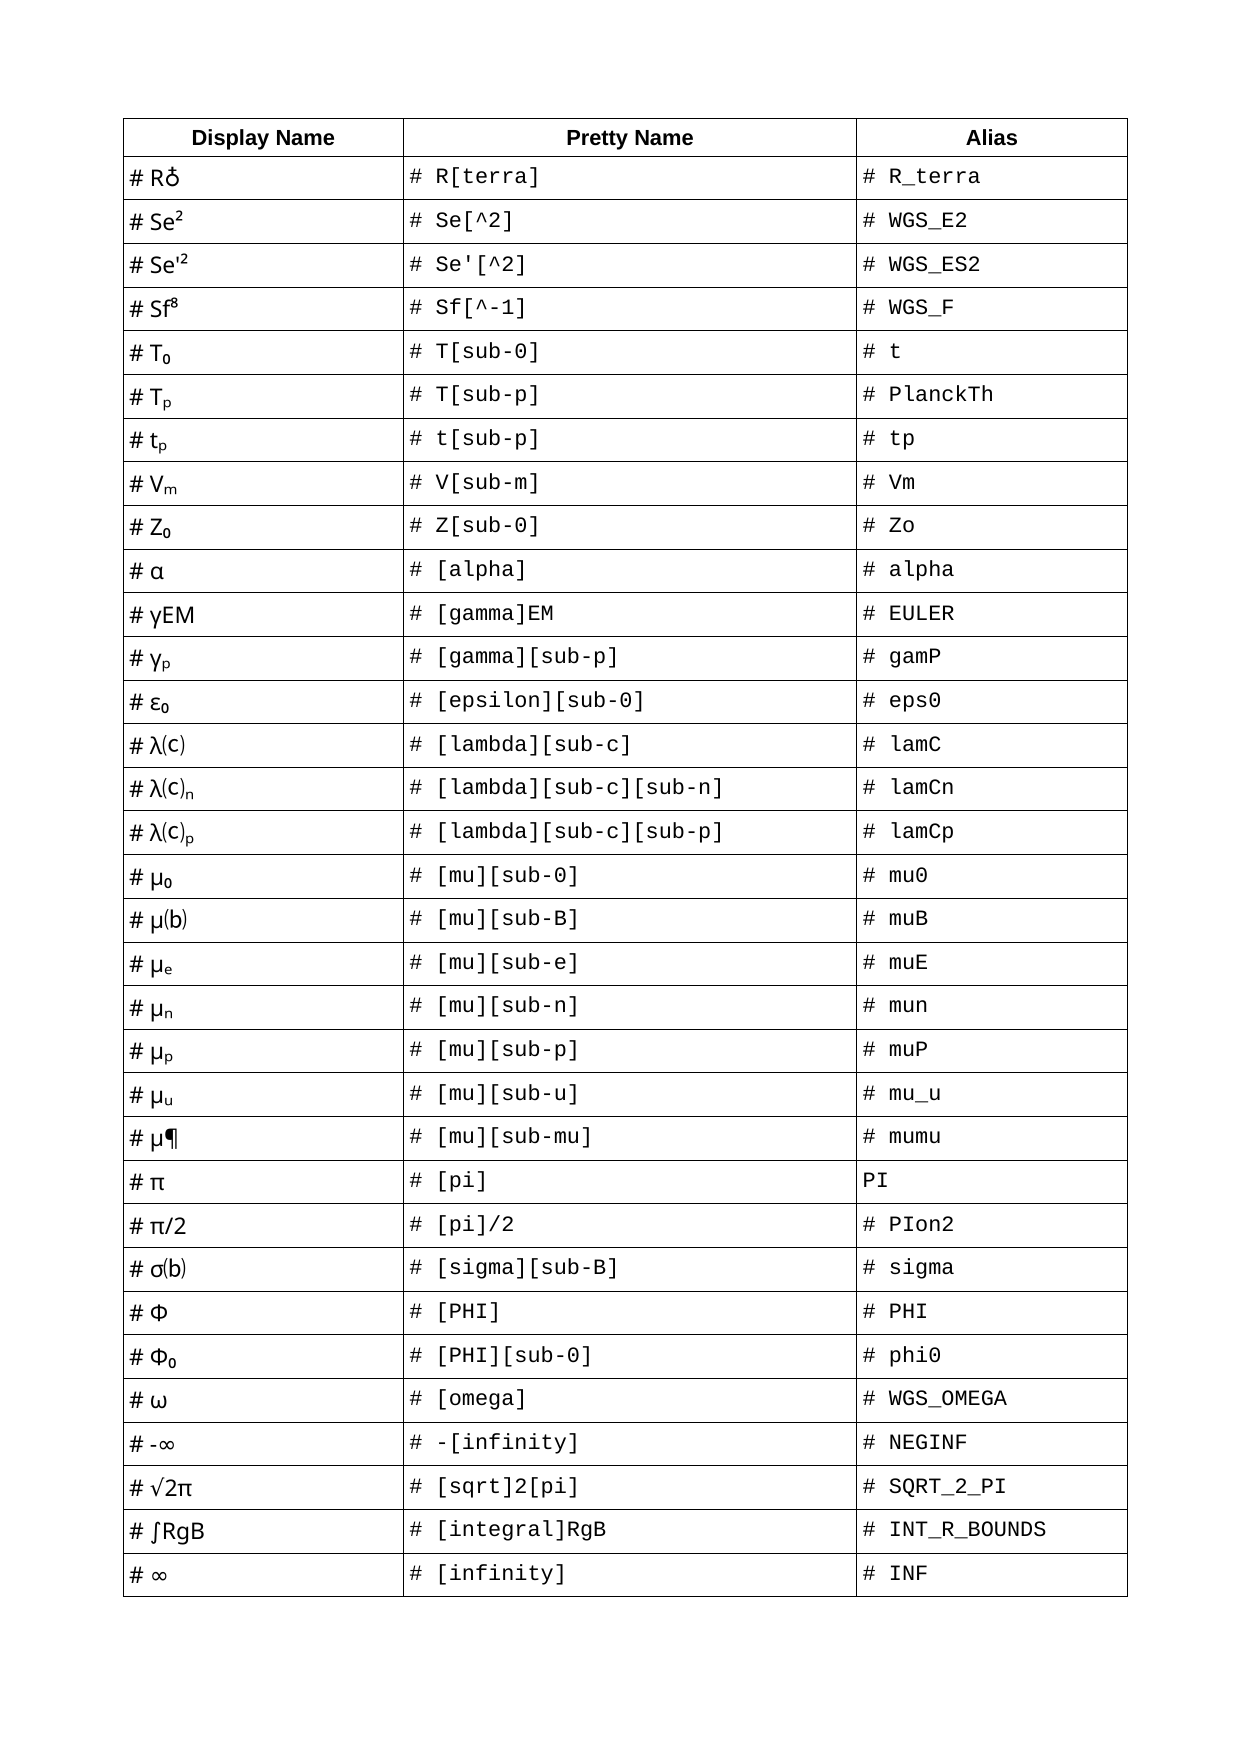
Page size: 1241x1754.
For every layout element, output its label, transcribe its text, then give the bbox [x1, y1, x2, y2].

table_cell # Sf⁸ [124, 288, 403, 330]
table_cell # [mu][sub-u] [404, 1073, 856, 1116]
table_cell # [lambda][sub-c][sub-n] [404, 768, 856, 810]
table_cell # μₚ [124, 1030, 403, 1072]
table_cell # α [124, 550, 403, 592]
table_cell # Sf[^-1] [404, 288, 856, 330]
table_cell # mumu [857, 1117, 1127, 1159]
table_cell # R♁ [124, 157, 403, 199]
table_cell # Φ₀ [124, 1335, 403, 1378]
table_cell # [mu][sub-e] [404, 943, 856, 985]
table_cell # Zo [857, 506, 1127, 548]
table_cell # t[sub-p] [404, 419, 856, 461]
table_cell # muP [857, 1030, 1127, 1072]
table_cell # [infinity] [404, 1554, 856, 1596]
table_header Pretty Name [404, 119, 856, 156]
table_cell # Vm [857, 462, 1127, 505]
table_cell # lamCp [857, 811, 1127, 854]
table_cell # PlanckTh [857, 375, 1127, 418]
table_cell # tₚ [124, 419, 403, 461]
table_cell # T[sub-0] [404, 331, 856, 374]
table_cell # λ⒞ [124, 724, 403, 767]
table_cell # -[infinity] [404, 1423, 856, 1465]
table_cell # WGS_F [857, 288, 1127, 330]
table_cell # Z₀ [124, 506, 403, 548]
table_cell # [epsilon][sub-0] [404, 681, 856, 723]
table_cell # R_terra [857, 157, 1127, 199]
table_cell # lamCn [857, 768, 1127, 810]
table_cell # phi0 [857, 1335, 1127, 1378]
table_cell # lamC [857, 724, 1127, 767]
table_cell # [pi] [404, 1161, 856, 1203]
table_cell # mu0 [857, 855, 1127, 898]
table_cell # ε₀ [124, 681, 403, 723]
table_cell # [mu][sub-B] [404, 899, 856, 941]
table_cell # [gamma][sub-p] [404, 637, 856, 679]
table_cell # Se² [124, 200, 403, 243]
table_cell # Se[^2] [404, 200, 856, 243]
table_cell # γₚ [124, 637, 403, 679]
table_cell # INT_R_BOUNDS [857, 1510, 1127, 1552]
table_cell # [lambda][sub-c][sub-p] [404, 811, 856, 854]
table_cell # Se'[^2] [404, 244, 856, 287]
table_cell # WGS_OMEGA [857, 1379, 1127, 1421]
table_cell # R[terra] [404, 157, 856, 199]
table_cell PI [857, 1161, 1127, 1203]
table_cell # -∞ [124, 1423, 403, 1465]
table_cell # λ⒞ₙ [124, 768, 403, 810]
table_cell # Tₚ [124, 375, 403, 418]
table_cell # [pi]/2 [404, 1204, 856, 1247]
table_cell # [mu][sub-p] [404, 1030, 856, 1072]
table_cell # [mu][sub-n] [404, 986, 856, 1029]
table_cell # PIon2 [857, 1204, 1127, 1247]
table_cell # μ¶ [124, 1117, 403, 1159]
table_cell # μₙ [124, 986, 403, 1029]
table_cell # ∫RgB [124, 1510, 403, 1552]
table_cell # [mu][sub-0] [404, 855, 856, 898]
table_cell # [mu][sub-mu] [404, 1117, 856, 1159]
table_cell # [lambda][sub-c] [404, 724, 856, 767]
table_cell # WGS_E2 [857, 200, 1127, 243]
table_cell # [sqrt]2[pi] [404, 1466, 856, 1509]
table_cell # μₑ [124, 943, 403, 985]
table_cell # μᵤ [124, 1073, 403, 1116]
table_cell # [sigma][sub-B] [404, 1248, 856, 1291]
table_header Alias [857, 119, 1127, 156]
table_cell # π [124, 1161, 403, 1203]
table_cell # Se'² [124, 244, 403, 287]
table_cell # μ⒝ [124, 899, 403, 941]
table_cell # √2π [124, 1466, 403, 1509]
table_cell # μ₀ [124, 855, 403, 898]
table_cell # EULER [857, 593, 1127, 636]
table_cell # T[sub-p] [404, 375, 856, 418]
table_cell # SQRT_2_PI [857, 1466, 1127, 1509]
table_cell # T₀ [124, 331, 403, 374]
table_cell # muE [857, 943, 1127, 985]
table_header Display Name [124, 119, 403, 156]
table_cell # σ⒝ [124, 1248, 403, 1291]
table_cell # ∞ [124, 1554, 403, 1596]
table_cell # tp [857, 419, 1127, 461]
table_cell # PHI [857, 1292, 1127, 1334]
table_cell # t [857, 331, 1127, 374]
table_cell # λ⒞ₚ [124, 811, 403, 854]
table_cell # mun [857, 986, 1127, 1029]
table_cell # [PHI] [404, 1292, 856, 1334]
table_cell # alpha [857, 550, 1127, 592]
table_cell # sigma [857, 1248, 1127, 1291]
table_cell # Φ [124, 1292, 403, 1334]
table_cell # WGS_ES2 [857, 244, 1127, 287]
table_cell # [omega] [404, 1379, 856, 1421]
table_cell # π/2 [124, 1204, 403, 1247]
table_cell # V[sub-m] [404, 462, 856, 505]
table_cell # [integral]RgB [404, 1510, 856, 1552]
table_cell # ω [124, 1379, 403, 1421]
table_cell # NEGINF [857, 1423, 1127, 1465]
table_cell # [gamma]EM [404, 593, 856, 636]
table_cell # Z[sub-0] [404, 506, 856, 548]
table_cell # Vₘ [124, 462, 403, 505]
table_cell # [PHI][sub-0] [404, 1335, 856, 1378]
table_cell # muB [857, 899, 1127, 941]
table_cell # gamP [857, 637, 1127, 679]
table_cell # [alpha] [404, 550, 856, 592]
table_cell # eps0 [857, 681, 1127, 723]
table_cell # γEM [124, 593, 403, 636]
table_cell # INF [857, 1554, 1127, 1596]
table_cell # mu_u [857, 1073, 1127, 1116]
